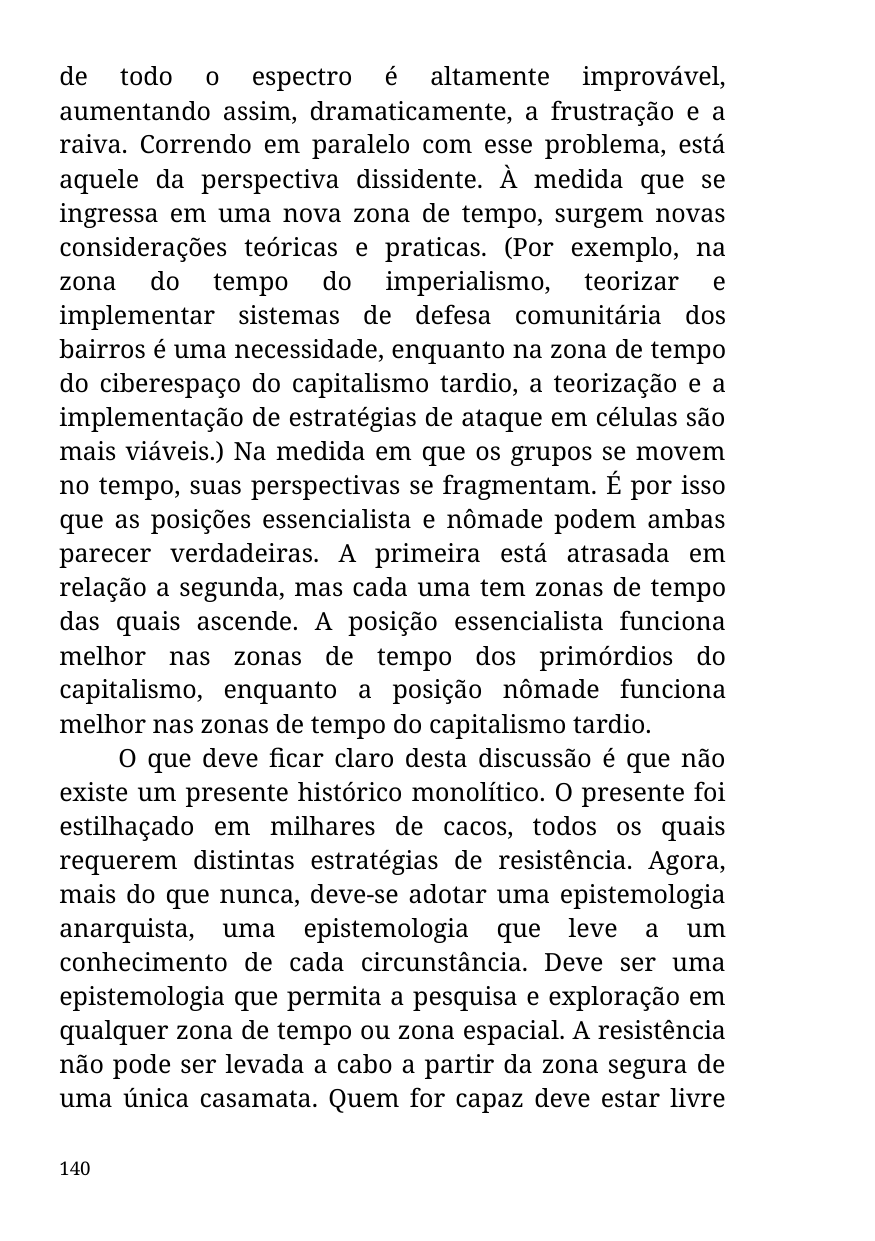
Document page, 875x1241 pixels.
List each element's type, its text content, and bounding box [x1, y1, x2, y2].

text de todo o espectro é altamente improvável, aumentando assim, dramaticamente, a frustração e a raiva. Correndo em paralelo com esse problema, está aquele da perspectiva dissidente. À medida que se ingressa em uma nova zona de tempo, surgem novas considerações teóricas e praticas. (Por exemplo, na zona do tempo do imperialismo, teorizar e implementar sistemas de defesa comunitária dos bairros é uma necessidade, enquanto na zona de tempo do ciberespaço do capitalismo tardio, a teorização e a implementação de estratégias de ataque em células são mais viáveis.) Na medida em que os grupos se movem no tempo, suas perspectivas se fragmentam. É por isso que as posições essencialista e nômade podem ambas parecer verdadeiras. A primeira está atrasada em relação a segunda, mas cada uma tem zonas de tempo das quais ascende. A posição essencialista funciona melhor nas zonas de tempo dos primórdios do capitalismo, enquanto a posição nômade funciona melhor nas zonas de tempo do capitalismo tardio. [59, 59, 726, 740]
text O que deve ficar claro desta discussão é que não existe um presente histórico monolítico. O presente foi estilhaçado em milhares de cacos, todos os quais requerem distintas estratégias de resistência. Agora, mais do que nunca, deve-se adotar uma epistemologia anarquista, uma epistemologia que leve a um conhecimento de cada circunstância. Deve ser uma epistemologia que permita a pesquisa e exploração em qualquer zona de tempo ou zona espacial. A resistência não pode ser levada a cabo a partir da zona segura de uma única casamata. Quem for capaz deve estar livre [59, 740, 726, 1115]
